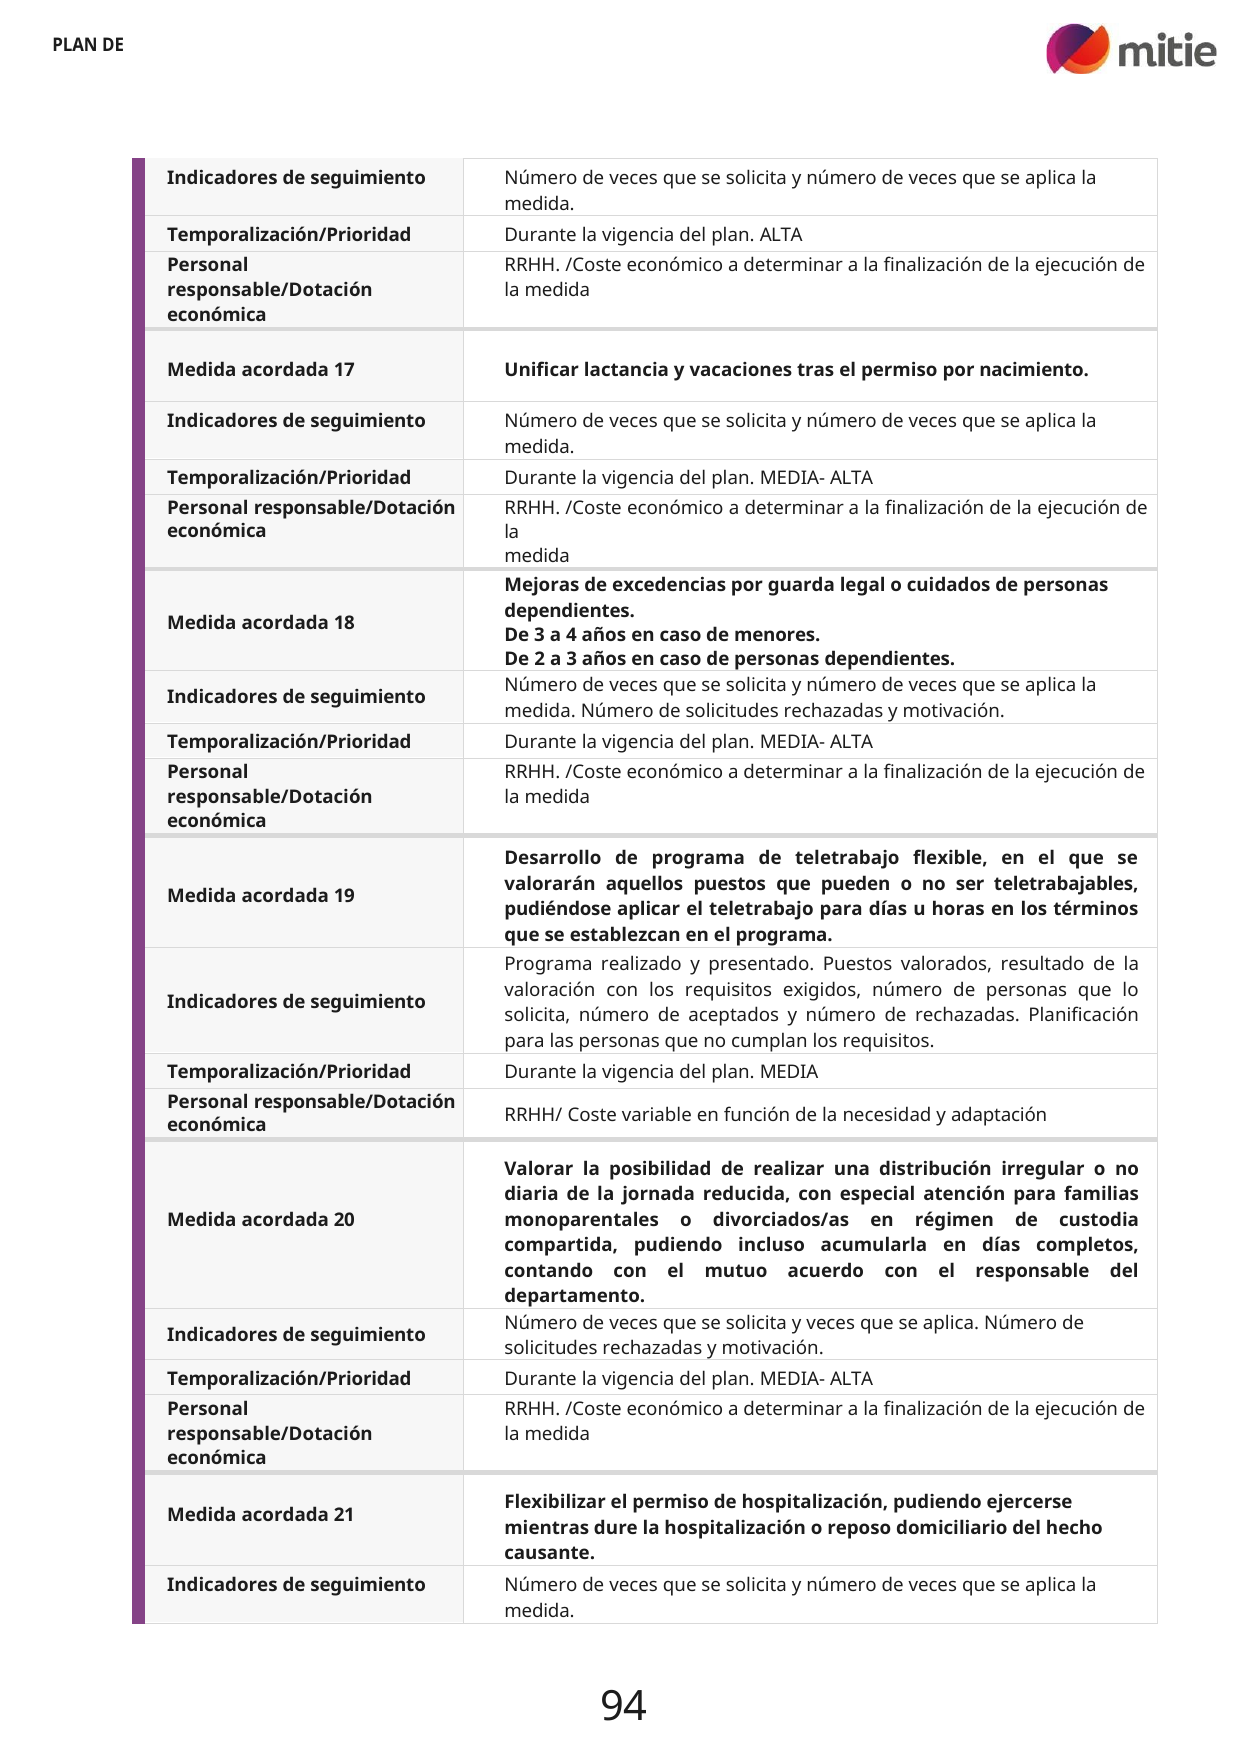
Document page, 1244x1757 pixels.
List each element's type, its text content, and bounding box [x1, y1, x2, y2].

table_cell Medida acordada 19 [145, 838, 463, 947]
table_cell Durante la vigencia del plan. MEDIA- ALTA [464, 724, 1157, 757]
table_cell Número de veces que se solicita y veces que se aplica. Número de solicitudes rechazadas y motivación. [464, 1309, 1157, 1359]
table_cell Indicadores de seguimiento [145, 948, 463, 1052]
table_cell Valorar la posibilidad de realizar una distribución irregular o no diaria de la jornada reducida, con especial atención para familias monoparentales o divorciados/as en régimen de custodia compartida, pudiendo incluso acumularla en días completos, contando con el mutuo acuerdo con el responsable del departamento. [464, 1142, 1157, 1308]
table_cell Durante la vigencia del plan. ALTA [464, 216, 1157, 251]
table_cell Durante la vigencia del plan. MEDIA- ALTA [464, 460, 1157, 494]
table_cell RRHH. /Coste económico a determinar a la finalización de la ejecución de la medida [464, 495, 1157, 567]
table_cell Unificar lactancia y vacaciones tras el permiso por nacimiento. [464, 331, 1157, 401]
table_cell Medida acordada 20 [145, 1142, 463, 1308]
table_cell Temporalización/Prioridad [145, 1360, 463, 1394]
table_cell Personal responsable/Dotación económica [145, 252, 463, 327]
table_cell Temporalización/Prioridad [145, 216, 463, 251]
table_cell Medida acordada 21 [145, 1475, 463, 1565]
table_cell Personal responsable/Dotación económica [145, 1089, 463, 1137]
table_cell Personal responsable/Dotación económica [145, 495, 463, 567]
table_cell Número de veces que se solicita y número de veces que se aplica la medida. Número de solicitudes rechazadas y motivación. [464, 671, 1157, 722]
table_cell Indicadores de seguimiento [145, 1309, 463, 1359]
table_cell RRHH/ Coste variable en función de la necesidad y adaptación [464, 1089, 1157, 1137]
table_cell RRHH. /Coste económico a determinar a la finalización de la ejecución de la medida [464, 759, 1157, 833]
table_cell Medida acordada 18 [145, 571, 463, 670]
table_cell Durante la vigencia del plan. MEDIA- ALTA [464, 1360, 1157, 1394]
table_cell Indicadores de seguimiento [145, 671, 463, 722]
table_header Número de veces que se solicita y número de veces que se aplica la medida. [464, 159, 1157, 215]
table_cell Temporalización/Prioridad [145, 460, 463, 494]
table_cell Indicadores de seguimiento [145, 1566, 463, 1622]
table_cell Mejoras de excedencias por guarda legal o cuidados de personas dependientes. De 3 a 4 años en caso de menores. De 2 a 3 años en caso de personas dependientes. [464, 571, 1157, 670]
table_cell Personal responsable/Dotación económica [145, 759, 463, 833]
table_cell Personal responsable/Dotación económica [145, 1395, 463, 1470]
table_cell Desarrollo de programa de teletrabajo flexible, en el que se valorarán aquellos puestos que pueden o no ser teletrabajables, pudiéndose aplicar el teletrabajo para días u horas en los términos que se establezcan en el programa. [464, 838, 1157, 947]
table_cell Flexibilizar el permiso de hospitalización, pudiendo ejercerse mientras dure la hospitalización o reposo domiciliario del hecho causante. [464, 1475, 1157, 1565]
table_cell Durante la vigencia del plan. MEDIA [464, 1054, 1157, 1088]
table_cell Temporalización/Prioridad [145, 1054, 463, 1088]
table_cell RRHH. /Coste económico a determinar a la finalización de la ejecución de la medida [464, 252, 1157, 327]
table_cell RRHH. /Coste económico a determinar a la finalización de la ejecución de la medida [464, 1395, 1157, 1470]
table_cell Número de veces que se solicita y número de veces que se aplica la medida. [464, 402, 1157, 458]
table_cell Medida acordada 17 [145, 331, 463, 401]
table_cell Número de veces que se solicita y número de veces que se aplica la medida. [464, 1566, 1157, 1622]
table_header Indicadores de seguimiento [145, 158, 463, 215]
table_cell Indicadores de seguimiento [145, 402, 463, 458]
table_cell Temporalización/Prioridad [145, 724, 463, 757]
table_cell Programa realizado y presentado. Puestos valorados, resultado de la valoración con los requisitos exigidos, número de personas que lo solicita, número de aceptados y número de rechazadas. Planificación para las personas que no cumplan los requisitos. [464, 948, 1157, 1052]
